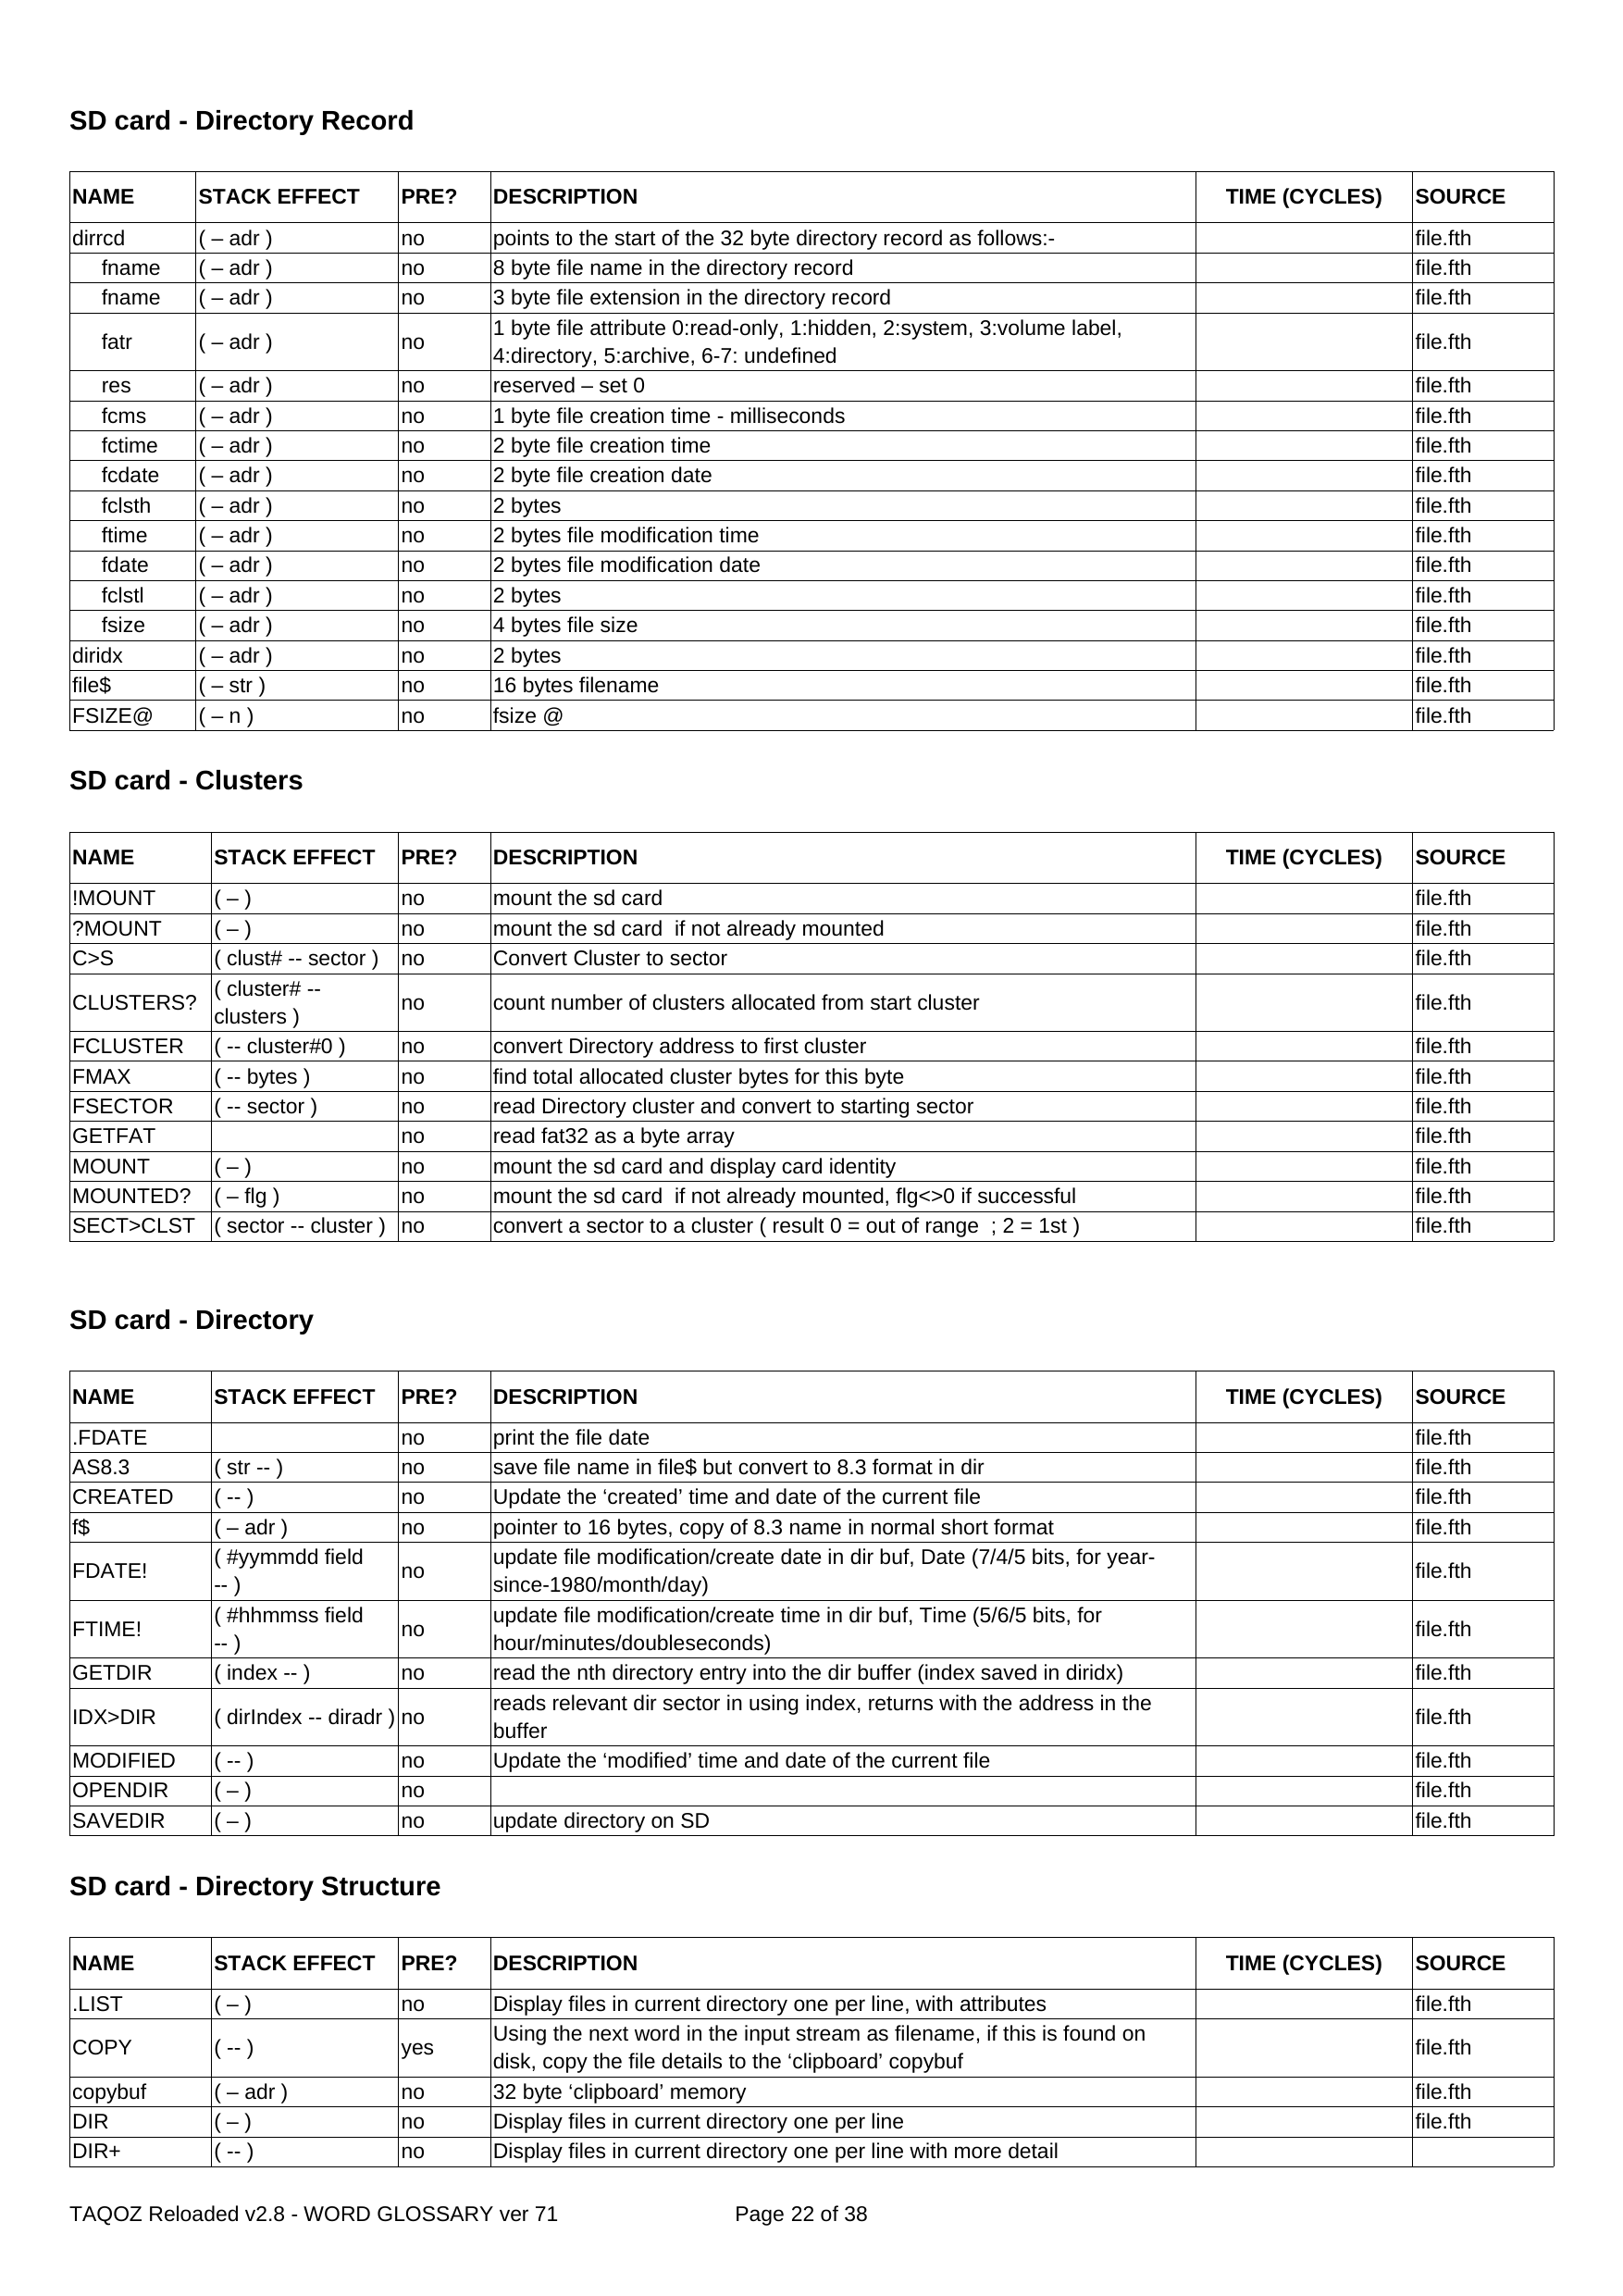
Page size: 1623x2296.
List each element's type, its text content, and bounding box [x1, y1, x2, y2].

table_cell [1196, 944, 1412, 974]
table_cell 16 bytes filename [491, 671, 1196, 700]
table_cell fname [70, 254, 195, 282]
table_header SOURCE [1413, 172, 1554, 222]
table_header NAME [70, 1938, 211, 1989]
table_cell ( -- ) [212, 1746, 398, 1775]
table_cell no [399, 521, 490, 550]
table_cell no [399, 1601, 490, 1657]
table_cell ( #hhmmss field -- ) [212, 1601, 398, 1657]
table_cell file.fth [1413, 581, 1554, 610]
table_cell 3 byte file extension in the directory record [491, 283, 1196, 313]
table_cell no [399, 641, 490, 670]
table_cell points to the start of the 32 byte directory record as follows:- [491, 223, 1196, 253]
table_cell file.fth [1413, 1182, 1554, 1210]
table_cell [1196, 1152, 1412, 1181]
table_cell read Directory cluster and convert to starting sector [491, 1092, 1196, 1121]
table_header PRE? [399, 1371, 490, 1422]
table_header DESCRIPTION [491, 1938, 1196, 1989]
table_cell fclsth [70, 491, 195, 520]
table_cell no [399, 1122, 490, 1151]
table_cell file.fth [1413, 223, 1554, 253]
table_cell ( -- bytes ) [212, 1061, 398, 1091]
table_cell Display files in current directory one per line [491, 2107, 1196, 2136]
table_cell [1196, 1212, 1412, 1241]
table_cell FCLUSTER [70, 1032, 211, 1061]
table_cell no [399, 283, 490, 313]
table_cell [1196, 1777, 1412, 1806]
table_cell file.fth [1413, 884, 1554, 913]
table_header NAME [70, 1371, 211, 1422]
table_cell Display files in current directory one per line, with attributes [491, 1990, 1196, 2018]
table_cell ( – adr ) [196, 581, 398, 610]
table_cell file.fth [1413, 1689, 1554, 1745]
table_cell .LIST [70, 1990, 211, 2018]
table_cell no [399, 431, 490, 460]
table_cell 2 bytes file modification date [491, 552, 1196, 580]
table_cell no [399, 552, 490, 580]
table_cell ( – adr ) [196, 461, 398, 490]
table_cell count number of clusters allocated from start cluster [491, 974, 1196, 1031]
table_cell 2 byte file creation date [491, 461, 1196, 490]
table_cell ( – adr ) [196, 641, 398, 670]
table_cell ( cluster# -- clusters ) [212, 974, 398, 1031]
table_cell file$ [70, 671, 195, 700]
table_cell ( -- cluster#0 ) [212, 1032, 398, 1061]
table_cell 2 bytes [491, 491, 1196, 520]
table_cell fcdate [70, 461, 195, 490]
table_cell no [399, 1777, 490, 1806]
table_header SOURCE [1413, 833, 1554, 883]
table_cell 1 byte file attribute 0:read-only, 1:hidden, 2:system, 3:volume label, 4:directory, 5:archive, 6-7: undefined [491, 314, 1196, 370]
table_cell [1196, 671, 1412, 700]
table_cell update file modification/create date in dir buf, Date (7/4/5 bits, for year-since-1980/month/day) [491, 1543, 1196, 1600]
table_cell file.fth [1413, 314, 1554, 370]
table_cell file.fth [1413, 944, 1554, 974]
table_cell FSECTOR [70, 1092, 211, 1121]
table_cell [1196, 974, 1412, 1031]
table_cell [212, 1122, 398, 1151]
table_cell update file modification/create time in dir buf, Time (5/6/5 bits, for hour/minutes/doubleseconds) [491, 1601, 1196, 1657]
table_cell [1196, 1513, 1412, 1542]
table_cell [1196, 611, 1412, 640]
table_cell ( – adr ) [196, 431, 398, 460]
table_cell file.fth [1413, 1658, 1554, 1687]
table_cell file.fth [1413, 611, 1554, 640]
table_cell [1196, 461, 1412, 490]
table_cell MOUNTED? [70, 1182, 211, 1210]
table_cell FSIZE@ [70, 701, 195, 730]
table_cell no [399, 944, 490, 974]
table_cell no [399, 1990, 490, 2018]
table_cell file.fth [1413, 1032, 1554, 1061]
table_cell ( str -- ) [212, 1453, 398, 1482]
table_header STACK EFFECT [212, 833, 398, 883]
table_cell [1196, 701, 1412, 730]
table_cell pointer to 16 bytes, copy of 8.3 name in normal short format [491, 1513, 1196, 1542]
table_cell file.fth [1413, 1092, 1554, 1121]
table_cell GETFAT [70, 1122, 211, 1151]
table_cell no [399, 1689, 490, 1745]
table_cell IDX>DIR [70, 1689, 211, 1745]
table_cell file.fth [1413, 1543, 1554, 1600]
table_cell 1 byte file creation time - milliseconds [491, 402, 1196, 430]
table_cell [1196, 223, 1412, 253]
table_cell Display files in current directory one per line with more detail [491, 2138, 1196, 2166]
table_cell no [399, 1092, 490, 1121]
table_cell ( -- ) [212, 2019, 398, 2077]
table_cell file.fth [1413, 552, 1554, 580]
table_cell no [399, 2138, 490, 2166]
table_cell yes [399, 2019, 490, 2077]
table_cell [1413, 2138, 1554, 2166]
table_cell fdate [70, 552, 195, 580]
table_cell ( – adr ) [196, 254, 398, 282]
table_header PRE? [399, 1938, 490, 1989]
table_cell ( sector -- cluster ) [212, 1212, 398, 1241]
table_header DESCRIPTION [491, 1371, 1196, 1422]
table_cell FDATE! [70, 1543, 211, 1600]
table_cell file.fth [1413, 701, 1554, 730]
table_cell ( -- sector ) [212, 1092, 398, 1121]
table_cell file.fth [1413, 1212, 1554, 1241]
table_header STACK EFFECT [212, 1938, 398, 1989]
table_cell no [399, 371, 490, 400]
table_cell SAVEDIR [70, 1806, 211, 1835]
table_cell [212, 1423, 398, 1452]
table_cell 32 byte ‘clipboard’ memory [491, 2078, 1196, 2106]
table_cell file.fth [1413, 1453, 1554, 1482]
table_cell [1196, 1483, 1412, 1512]
table_cell [1196, 1182, 1412, 1210]
table_cell FMAX [70, 1061, 211, 1091]
table_cell ( – adr ) [196, 611, 398, 640]
table_header TIME (CYCLES) [1196, 833, 1412, 883]
table_cell res [70, 371, 195, 400]
table_cell no [399, 254, 490, 282]
table_cell [1196, 1689, 1412, 1745]
table_cell 4 bytes file size [491, 611, 1196, 640]
table_cell no [399, 974, 490, 1031]
table_cell file.fth [1413, 1513, 1554, 1542]
table_cell Update the ‘modified’ time and date of the current file [491, 1746, 1196, 1775]
table_header SOURCE [1413, 1371, 1554, 1422]
table_cell 2 bytes file modification time [491, 521, 1196, 550]
table_cell file.fth [1413, 1061, 1554, 1091]
table_cell ftime [70, 521, 195, 550]
table_cell no [399, 1152, 490, 1181]
table_cell COPY [70, 2019, 211, 2077]
table_cell AS8.3 [70, 1453, 211, 1482]
table_cell file.fth [1413, 1483, 1554, 1512]
table_cell ( – adr ) [196, 402, 398, 430]
subtitle SD card - Directory [69, 1304, 1554, 1334]
table_cell no [399, 1061, 490, 1091]
table_cell [1196, 521, 1412, 550]
table_cell no [399, 1212, 490, 1241]
table_cell [1196, 402, 1412, 430]
table_cell fsize [70, 611, 195, 640]
table_cell no [399, 1658, 490, 1687]
table_cell [1196, 641, 1412, 670]
table_cell [1196, 2107, 1412, 2136]
table_cell file.fth [1413, 1601, 1554, 1657]
table_cell [1196, 2138, 1412, 2166]
table_cell ( #yymmdd field -- ) [212, 1543, 398, 1600]
table_cell no [399, 1513, 490, 1542]
table_cell file.fth [1413, 461, 1554, 490]
table_cell ( – n ) [196, 701, 398, 730]
table_cell 2 bytes [491, 641, 1196, 670]
table_header TIME (CYCLES) [1196, 1371, 1412, 1422]
table_cell mount the sd card if not already mounted, flg<>0 if successful [491, 1182, 1196, 1210]
table_header SOURCE [1413, 1938, 1554, 1989]
table_cell [1196, 884, 1412, 913]
table_cell no [399, 491, 490, 520]
table_cell ( – adr ) [196, 552, 398, 580]
table_cell [491, 1777, 1196, 1806]
table_cell [1196, 1453, 1412, 1482]
table_cell 8 byte file name in the directory record [491, 254, 1196, 282]
table_cell [1196, 2019, 1412, 2077]
table_cell [1196, 1543, 1412, 1600]
table_cell ( index -- ) [212, 1658, 398, 1687]
table_cell file.fth [1413, 521, 1554, 550]
table_cell DIR [70, 2107, 211, 2136]
table_cell [1196, 2078, 1412, 2106]
table_cell ( – adr ) [196, 371, 398, 400]
table_cell diridx [70, 641, 195, 670]
table_cell ( – adr ) [196, 283, 398, 313]
table_cell file.fth [1413, 491, 1554, 520]
table_cell fcms [70, 402, 195, 430]
table_cell fclstl [70, 581, 195, 610]
table_cell OPENDIR [70, 1777, 211, 1806]
table_cell ( – adr ) [196, 223, 398, 253]
table_cell no [399, 1806, 490, 1835]
table_cell [1196, 1061, 1412, 1091]
table_cell file.fth [1413, 1806, 1554, 1835]
table_cell no [399, 1746, 490, 1775]
table_cell [1196, 254, 1412, 282]
table_cell mount the sd card and display card identity [491, 1152, 1196, 1181]
table_cell file.fth [1413, 1746, 1554, 1775]
table_cell ( – ) [212, 884, 398, 913]
table_cell no [399, 701, 490, 730]
table_cell no [399, 2107, 490, 2136]
table_cell file.fth [1413, 283, 1554, 313]
table_cell no [399, 671, 490, 700]
table_cell ( – adr ) [196, 521, 398, 550]
table_header NAME [70, 833, 211, 883]
table_cell [1196, 1601, 1412, 1657]
table_cell no [399, 1483, 490, 1512]
table_cell file.fth [1413, 2019, 1554, 2077]
table_cell [1196, 1122, 1412, 1151]
table_cell mount the sd card if not already mounted [491, 914, 1196, 943]
table_cell fctime [70, 431, 195, 460]
table_cell file.fth [1413, 974, 1554, 1031]
table_header PRE? [399, 172, 490, 222]
table_cell Convert Cluster to sector [491, 944, 1196, 974]
table_cell ( – str ) [196, 671, 398, 700]
table_cell no [399, 314, 490, 370]
table_cell no [399, 1453, 490, 1482]
subtitle SD card - Directory Record [69, 104, 1554, 135]
table_cell !MOUNT [70, 884, 211, 913]
table_cell reserved – set 0 [491, 371, 1196, 400]
table_cell file.fth [1413, 254, 1554, 282]
table_cell GETDIR [70, 1658, 211, 1687]
table_cell no [399, 914, 490, 943]
table_cell mount the sd card [491, 884, 1196, 913]
table_cell file.fth [1413, 1777, 1554, 1806]
table_cell file.fth [1413, 2078, 1554, 2106]
table_cell file.fth [1413, 1152, 1554, 1181]
table_cell file.fth [1413, 371, 1554, 400]
table_cell convert Directory address to first cluster [491, 1032, 1196, 1061]
table_cell ( – adr ) [196, 491, 398, 520]
table_cell fatr [70, 314, 195, 370]
table_cell no [399, 1543, 490, 1600]
table_cell convert a sector to a cluster ( result 0 = out of range ; 2 = 1st ) [491, 1212, 1196, 1241]
table_cell SECT>CLST [70, 1212, 211, 1241]
table_cell file.fth [1413, 2107, 1554, 2136]
table_cell file.fth [1413, 1122, 1554, 1151]
table_cell [1196, 581, 1412, 610]
table_cell [1196, 431, 1412, 460]
table_cell C>S [70, 944, 211, 974]
table_cell 2 byte file creation time [491, 431, 1196, 460]
table_cell MOUNT [70, 1152, 211, 1181]
table_cell file.fth [1413, 1990, 1554, 2018]
table_cell [1196, 491, 1412, 520]
table_cell copybuf [70, 2078, 211, 2106]
table_cell [1196, 314, 1412, 370]
table_cell save file name in file$ but convert to 8.3 format in dir [491, 1453, 1196, 1482]
table_cell ?MOUNT [70, 914, 211, 943]
table_cell CLUSTERS? [70, 974, 211, 1031]
subtitle SD card - Clusters [69, 764, 1554, 796]
table_cell ( – adr ) [196, 314, 398, 370]
table_cell no [399, 884, 490, 913]
table_cell [1196, 1806, 1412, 1835]
table_cell reads relevant dir sector in using index, returns with the address in the buffer [491, 1689, 1196, 1745]
table_header DESCRIPTION [491, 833, 1196, 883]
table_cell [1196, 1990, 1412, 2018]
table_cell read the nth directory entry into the dir buffer (index saved in diridx) [491, 1658, 1196, 1687]
table_cell Using the next word in the input stream as filename, if this is found on disk, copy the file details to the ‘clipboard’ copybuf [491, 2019, 1196, 2077]
table_cell [1196, 1746, 1412, 1775]
table_header TIME (CYCLES) [1196, 172, 1412, 222]
table_cell find total allocated cluster bytes for this byte [491, 1061, 1196, 1091]
table_cell [1196, 914, 1412, 943]
table_cell ( dirIndex -- diradr ) [212, 1689, 398, 1745]
table_cell fname [70, 283, 195, 313]
table_cell ( – flg ) [212, 1182, 398, 1210]
table_cell 2 bytes [491, 581, 1196, 610]
table_cell [1196, 283, 1412, 313]
table_cell file.fth [1413, 641, 1554, 670]
subtitle SD card - Directory Structure [69, 1870, 1554, 1901]
table_cell no [399, 1423, 490, 1452]
table_cell ( – ) [212, 2107, 398, 2136]
table_cell no [399, 611, 490, 640]
table_cell no [399, 223, 490, 253]
table_cell CREATED [70, 1483, 211, 1512]
table_cell MODIFIED [70, 1746, 211, 1775]
table_cell file.fth [1413, 1423, 1554, 1452]
table_cell file.fth [1413, 431, 1554, 460]
table_cell [1196, 552, 1412, 580]
table_cell Update the ‘created’ time and date of the current file [491, 1483, 1196, 1512]
table_cell [1196, 1423, 1412, 1452]
table_cell file.fth [1413, 402, 1554, 430]
table_header STACK EFFECT [196, 172, 398, 222]
table_cell no [399, 2078, 490, 2106]
table_cell f$ [70, 1513, 211, 1542]
table_header TIME (CYCLES) [1196, 1938, 1412, 1989]
table_cell ( -- ) [212, 1483, 398, 1512]
table_cell file.fth [1413, 671, 1554, 700]
table_cell ( – ) [212, 1990, 398, 2018]
table_cell ( – ) [212, 1806, 398, 1835]
table_cell DIR+ [70, 2138, 211, 2166]
table_cell print the file date [491, 1423, 1196, 1452]
table_cell ( – adr ) [212, 2078, 398, 2106]
table_cell no [399, 1182, 490, 1210]
table_cell FTIME! [70, 1601, 211, 1657]
table_cell no [399, 581, 490, 610]
table_cell ( -- ) [212, 2138, 398, 2166]
table_cell [1196, 371, 1412, 400]
table_cell [1196, 1092, 1412, 1121]
table_cell no [399, 461, 490, 490]
table_header PRE? [399, 833, 490, 883]
table_cell update directory on SD [491, 1806, 1196, 1835]
table_cell ( – ) [212, 1152, 398, 1181]
table_cell no [399, 402, 490, 430]
table_cell ( clust# -- sector ) [212, 944, 398, 974]
table_cell no [399, 1032, 490, 1061]
table_cell dirrcd [70, 223, 195, 253]
table_cell read fat32 as a byte array [491, 1122, 1196, 1151]
table_cell ( – ) [212, 1777, 398, 1806]
table_cell [1196, 1658, 1412, 1687]
table_header DESCRIPTION [491, 172, 1196, 222]
table_cell .FDATE [70, 1423, 211, 1452]
table_cell fsize @ [491, 701, 1196, 730]
table_cell ( – adr ) [212, 1513, 398, 1542]
table_cell file.fth [1413, 914, 1554, 943]
table_cell [1196, 1032, 1412, 1061]
table_header STACK EFFECT [212, 1371, 398, 1422]
table_cell ( – ) [212, 914, 398, 943]
table_header NAME [70, 172, 195, 222]
